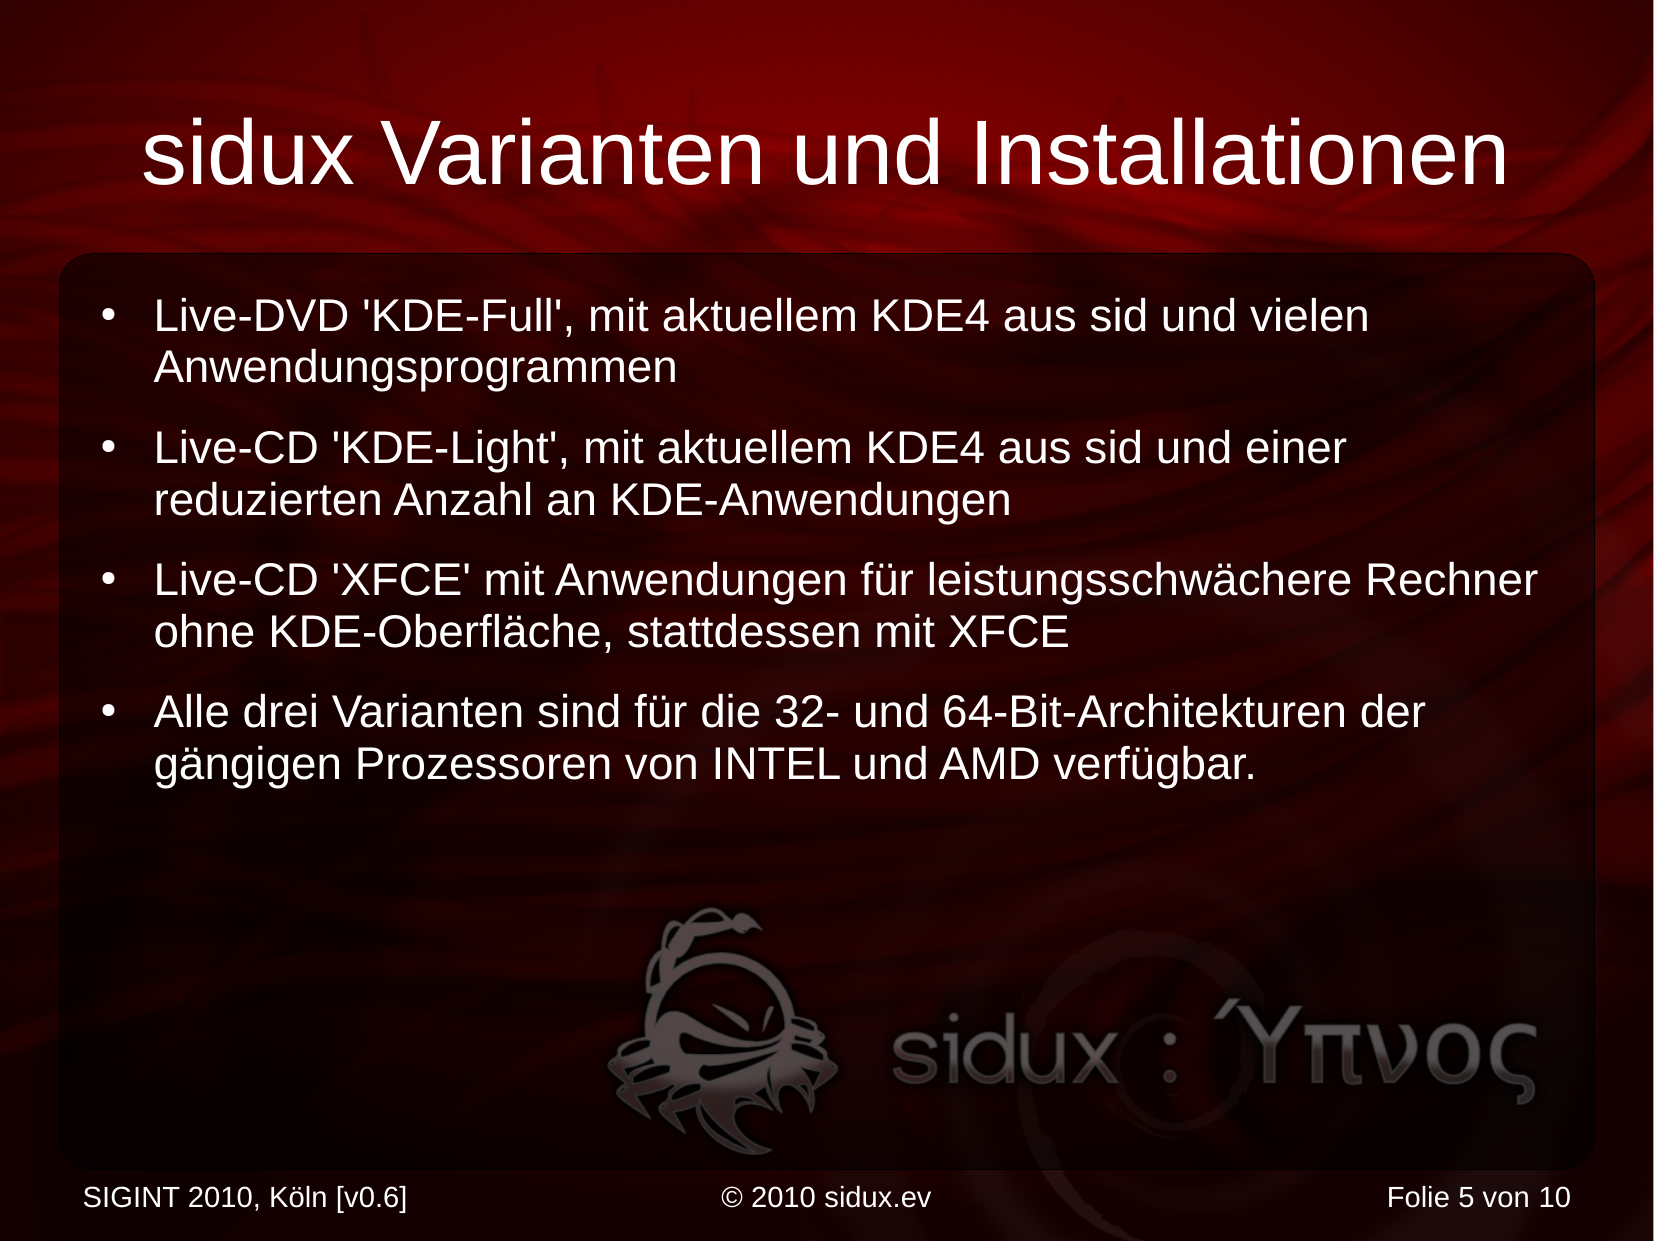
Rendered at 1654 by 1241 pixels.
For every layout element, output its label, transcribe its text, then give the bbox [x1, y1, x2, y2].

list Live-DVD 'KDE-Full', mit aktuellem KDE4 aus sid und vielen Anwendungsprogrammen Live-CD 'KDE-Light', mit aktuellem KDE4 aus sid und einer reduzierten Anzahl an KDE-Anwendungen Live-CD 'XFCE' mit Anwendungen für leistungsschwächere Rechner ohne KDE-Oberfläche, stattdessen mit XFCE Alle drei Varianten sind für die 32- und 64-Bit-Architekturen der gängigen Prozessoren von INTEL und AMD verfügbar. [82, 290, 1571, 1109]
text_box [59, 253, 1595, 1170]
title sidux Varianten und Installationen [82, 49, 1571, 255]
picture [0, 0, 1654, 1241]
